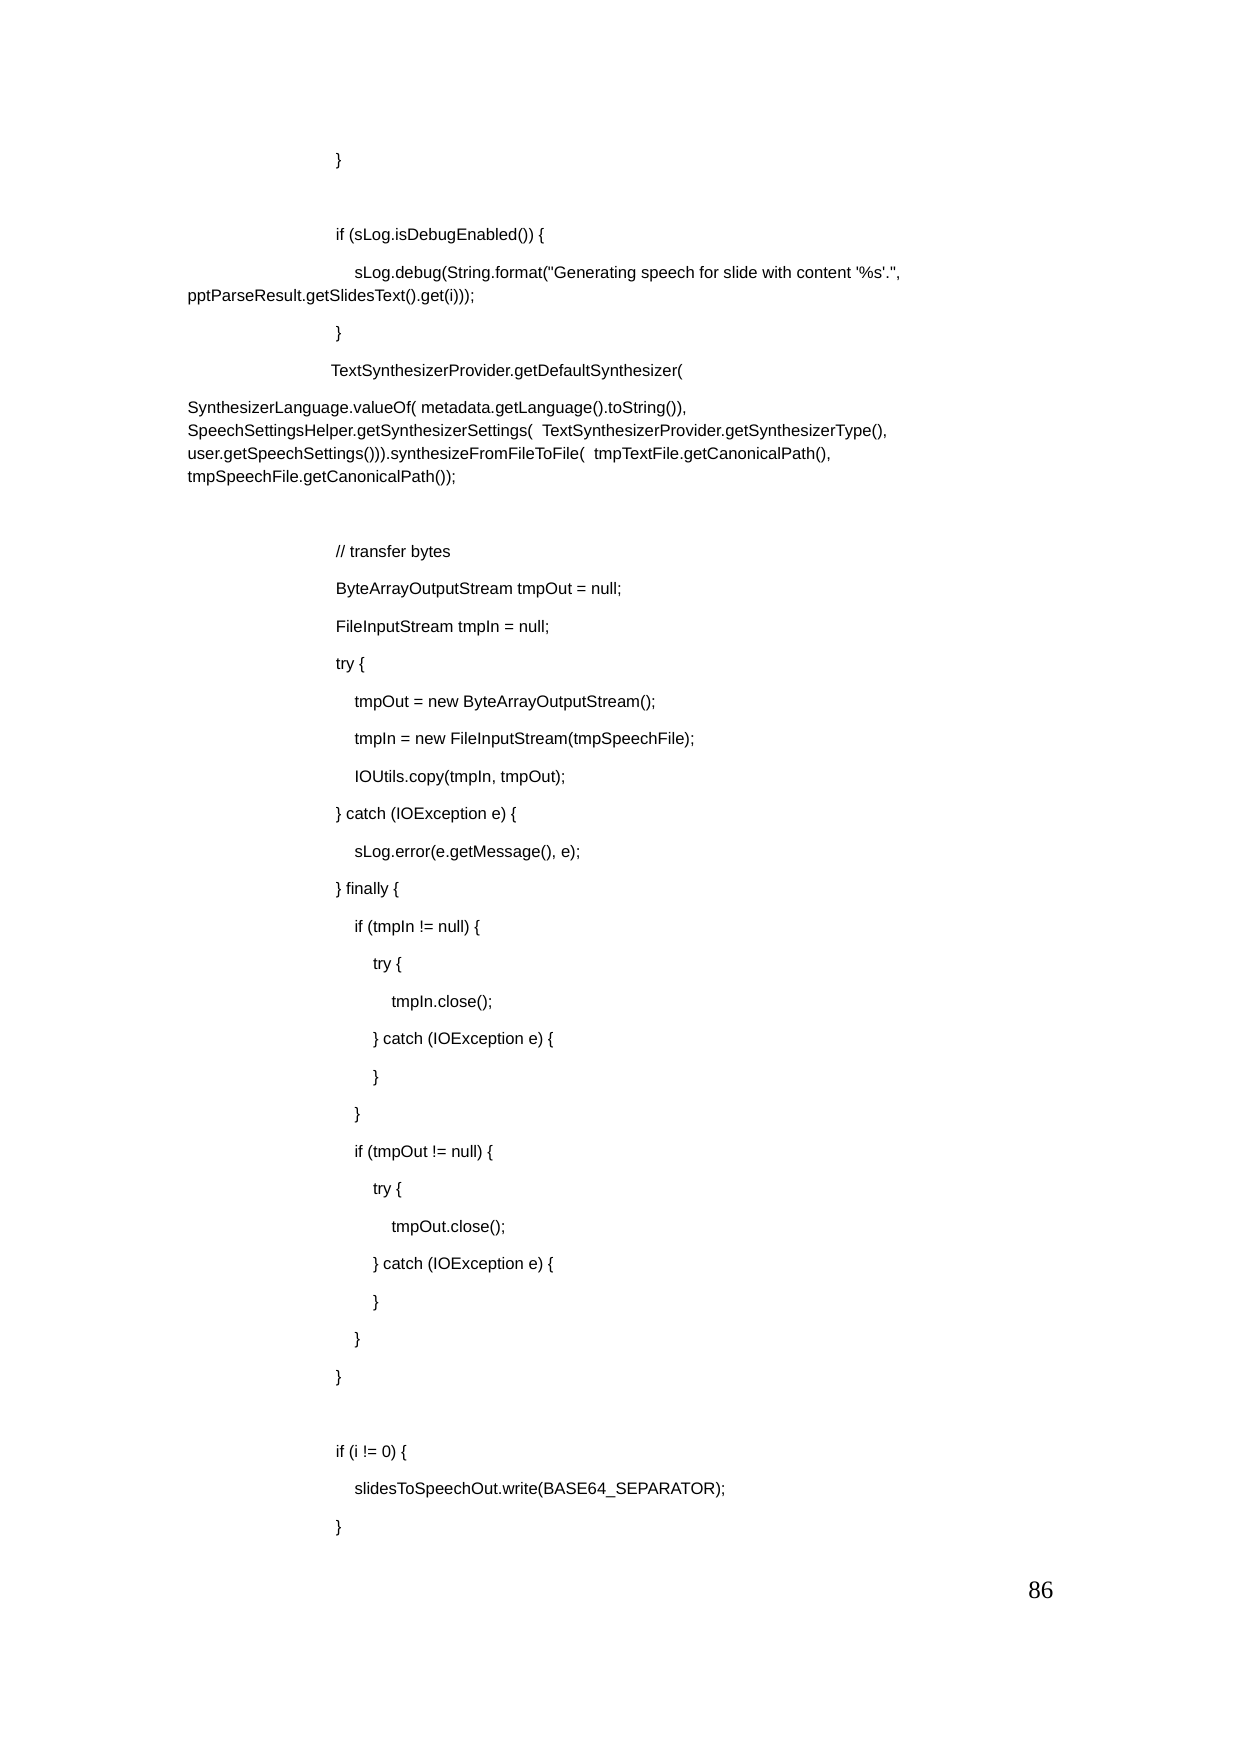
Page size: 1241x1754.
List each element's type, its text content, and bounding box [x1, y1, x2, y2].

text slidesToSpeechOut.write(BASE64_SEPARATOR); [187, 1479, 1053, 1498]
text ByteArrayOutputStream tmpOut = null; [187, 579, 1053, 598]
text } [187, 1292, 1053, 1311]
text } finally { [187, 879, 1053, 898]
text try { [187, 1179, 1053, 1198]
text // transfer bytes [187, 542, 1053, 561]
text } catch (IOException e) { [187, 1254, 1053, 1273]
text } [187, 1517, 1053, 1536]
text } [187, 1104, 1053, 1123]
text TextSynthesizerProvider.getDefaultSynthesizer( [187, 360, 1053, 379]
text try { [187, 954, 1053, 973]
text if (sLog.isDebugEnabled()) { [187, 225, 1053, 244]
text if (tmpOut != null) { [187, 1142, 1053, 1161]
text } catch (IOException e) { [187, 1029, 1053, 1048]
text if (i != 0) { [187, 1442, 1053, 1461]
text } [187, 1367, 1053, 1386]
text try { [187, 654, 1053, 673]
text sLog.error(e.getMessage(), e); [187, 842, 1053, 861]
text } [187, 323, 1053, 342]
text } [187, 1067, 1053, 1086]
text FileInputStream tmpIn = null; [187, 617, 1053, 636]
text tmpOut.close(); [187, 1217, 1053, 1236]
text if (tmpIn != null) { [187, 917, 1053, 936]
text sLog.debug(String.format("Generating speech for slide with content '%s'.", pptParseResult.getSlidesText().get(i))); [187, 262, 1053, 304]
text tmpIn.close(); [187, 992, 1053, 1011]
text tmpIn = new FileInputStream(tmpSpeechFile); [187, 729, 1053, 748]
text } [187, 1329, 1053, 1348]
text } [187, 150, 1053, 169]
text } catch (IOException e) { [187, 804, 1053, 823]
text SynthesizerLanguage.valueOf( metadata.getLanguage().toString()), SpeechSettingsHelper.getSynthesizerSettings( TextSynthesizerProvider.getSynthesizerType(), user.getSpeechSettings())).synthesizeFromFileToFile( tmpTextFile.getCanonicalPath(), tmpSpeechFile.getCanonicalPath()); [187, 398, 1053, 486]
text IOUtils.copy(tmpIn, tmpOut); [187, 767, 1053, 786]
text tmpOut = new ByteArrayOutputStream(); [187, 692, 1053, 711]
